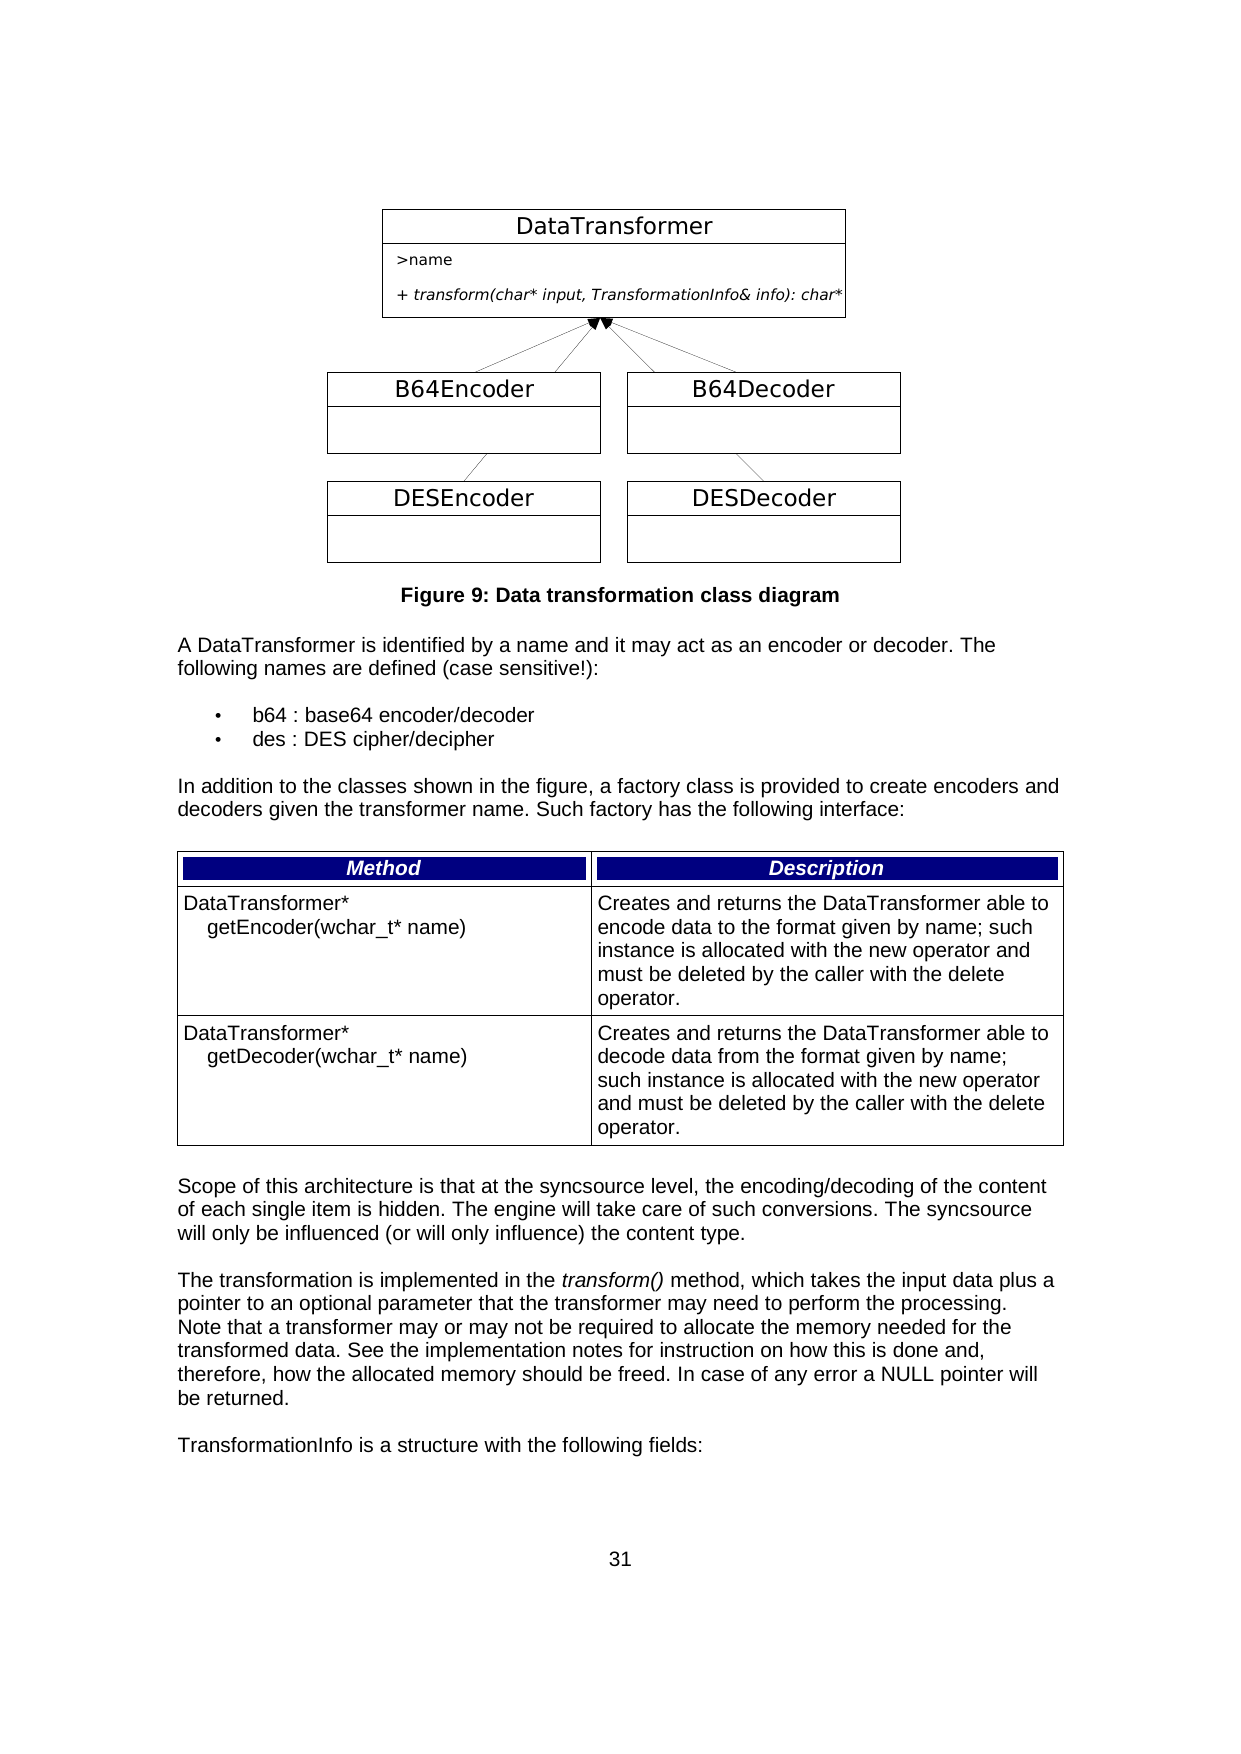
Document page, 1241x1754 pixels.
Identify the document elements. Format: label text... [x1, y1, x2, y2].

table_header Description [592, 852, 1063, 886]
text A DataTransformer is identified by a name and it may act as an encoder or decoder. The following names are defined (case sensitive!): [177, 609, 1063, 680]
text Note that a transformer may or may not be required to allocate the memory needed for the transformed data. See the implementation notes for instruction on how this is done and, therefore, how the allocated memory should be freed. In case of any error a NULL pointer will be returned. [177, 1315, 1063, 1409]
table_cell Creates and returns the DataTransformer able to encode data to the format given by name; such instance is allocated with the new operator and must be deleted by the caller with the delete operator. [592, 887, 1063, 1015]
list b64 : base64 encoder/decoder [215, 704, 1063, 727]
table_header Method [178, 852, 591, 886]
text Scope of this architecture is that at the syncsource level, the encoding/decoding of the content of each single item is hidden. The engine will take care of such conversions. The syncsource will only be influenced (or will only influence) the content type. [177, 1174, 1063, 1245]
text In addition to the classes shown in the figure, a factory class is provided to create encoders and decoders given the transformer name. Such factory has the following interface: [177, 774, 1063, 821]
text Figure 9: Data transformation class diagram [177, 202, 1063, 607]
table_cell DataTransformer* getEncoder(wchar_t* name) [178, 887, 591, 1015]
text TransformationInfo is a structure with the following fields: [177, 1433, 1063, 1457]
table_cell DataTransformer* getDecoder(wchar_t* name) [178, 1016, 591, 1145]
list des : DES cipher/decipher [215, 727, 1063, 751]
table_cell Creates and returns the DataTransformer able to decode data from the format given by name; such instance is allocated with the new operator and must be deleted by the caller with the delete operator. [592, 1016, 1063, 1145]
text The transformation is implemented in the transform() method, which takes the input data plus a pointer to an optional parameter that the transformer may need to perform the processing. [177, 1268, 1063, 1315]
